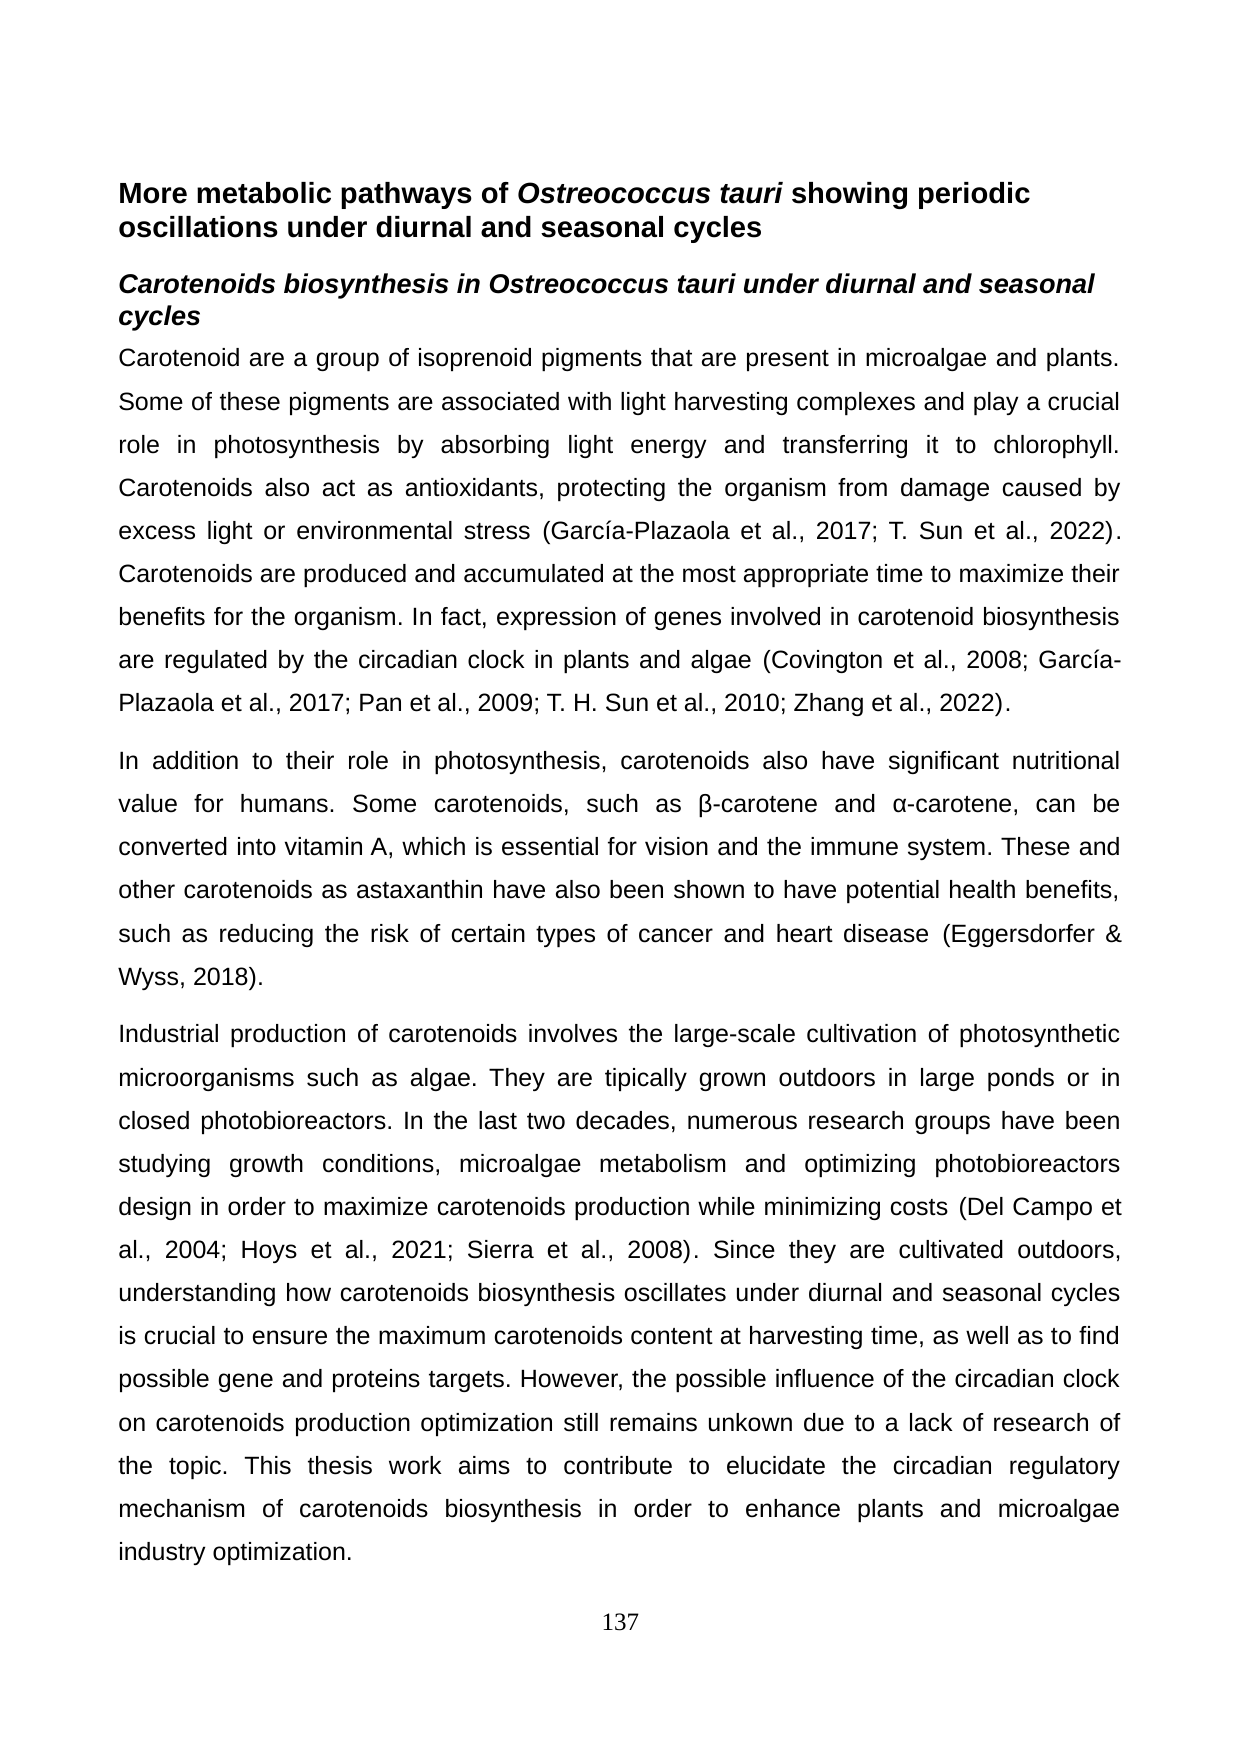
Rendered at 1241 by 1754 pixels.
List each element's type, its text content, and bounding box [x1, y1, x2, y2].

subtitle More metabolic pathways of Ostreococcus tauri showing periodic oscillations under diurnal and seasonal cycles [118, 176, 1122, 243]
subtitle Carotenoids biosynthesis in Ostreococcus tauri under diurnal and seasonal cycles [118, 268, 1122, 331]
text Carotenoid are a group of isoprenoid pigments that are present in microalgae and plants. Some of these pigments are associated with light harvesting complexes and play a crucial role in photosynthesis by absorbing light energy and transferring it to chlorophyll. Carotenoids also act as antioxidants, protecting the organism from damage caused by excess light or environmental stress (García-Plazaola et al., 2017; T. Sun et al., 2022)⁠. Carotenoids are produced and accumulated at the most appropriate time to maximize their benefits for the organism. In fact, expression of genes involved in carotenoid biosynthesis are regulated by the circadian clock in plants and algae (Covington et al., 2008; García-Plazaola et al., 2017; Pan et al., 2009; T. H. Sun et al., 2010; Zhang et al., 2022)⁠. [118, 343, 1122, 717]
text Industrial production of carotenoids involves the large-scale cultivation of photosynthetic microorganisms such as algae. They are tipically grown outdoors in large ponds or in closed photobioreactors. In the last two decades, numerous research groups have been studying growth conditions, microalgae metabolism and optimizing photobioreactors design in order to maximize carotenoids production while minimizing costs (Del Campo et al., 2004; Hoys et al., 2021; Sierra et al., 2008)⁠. Since they are cultivated outdoors, understanding how carotenoids biosynthesis oscillates under diurnal and seasonal cycles is crucial to ensure the maximum carotenoids content at harvesting time, as well as to find possible gene and proteins targets. However, the possible influence of the circadian clock on carotenoids production optimization still remains unkown due to a lack of research of the topic. This thesis work aims to contribute to elucidate the circadian regulatory mechanism of carotenoids biosynthesis in order to enhance plants and microalgae industry optimization. [118, 1019, 1122, 1566]
text In addition to their role in photosynthesis, carotenoids also have significant nutritional value for humans. Some carotenoids, such as β-carotene and α-carotene, can be converted into vitamin A, which is essential for vision and the immune system. These and other carotenoids as astaxanthin have also been shown to have potential health benefits, such as reducing the risk of certain types of cancer and heart disease (Eggersdorfer & Wyss, 2018)⁠. [118, 746, 1122, 991]
